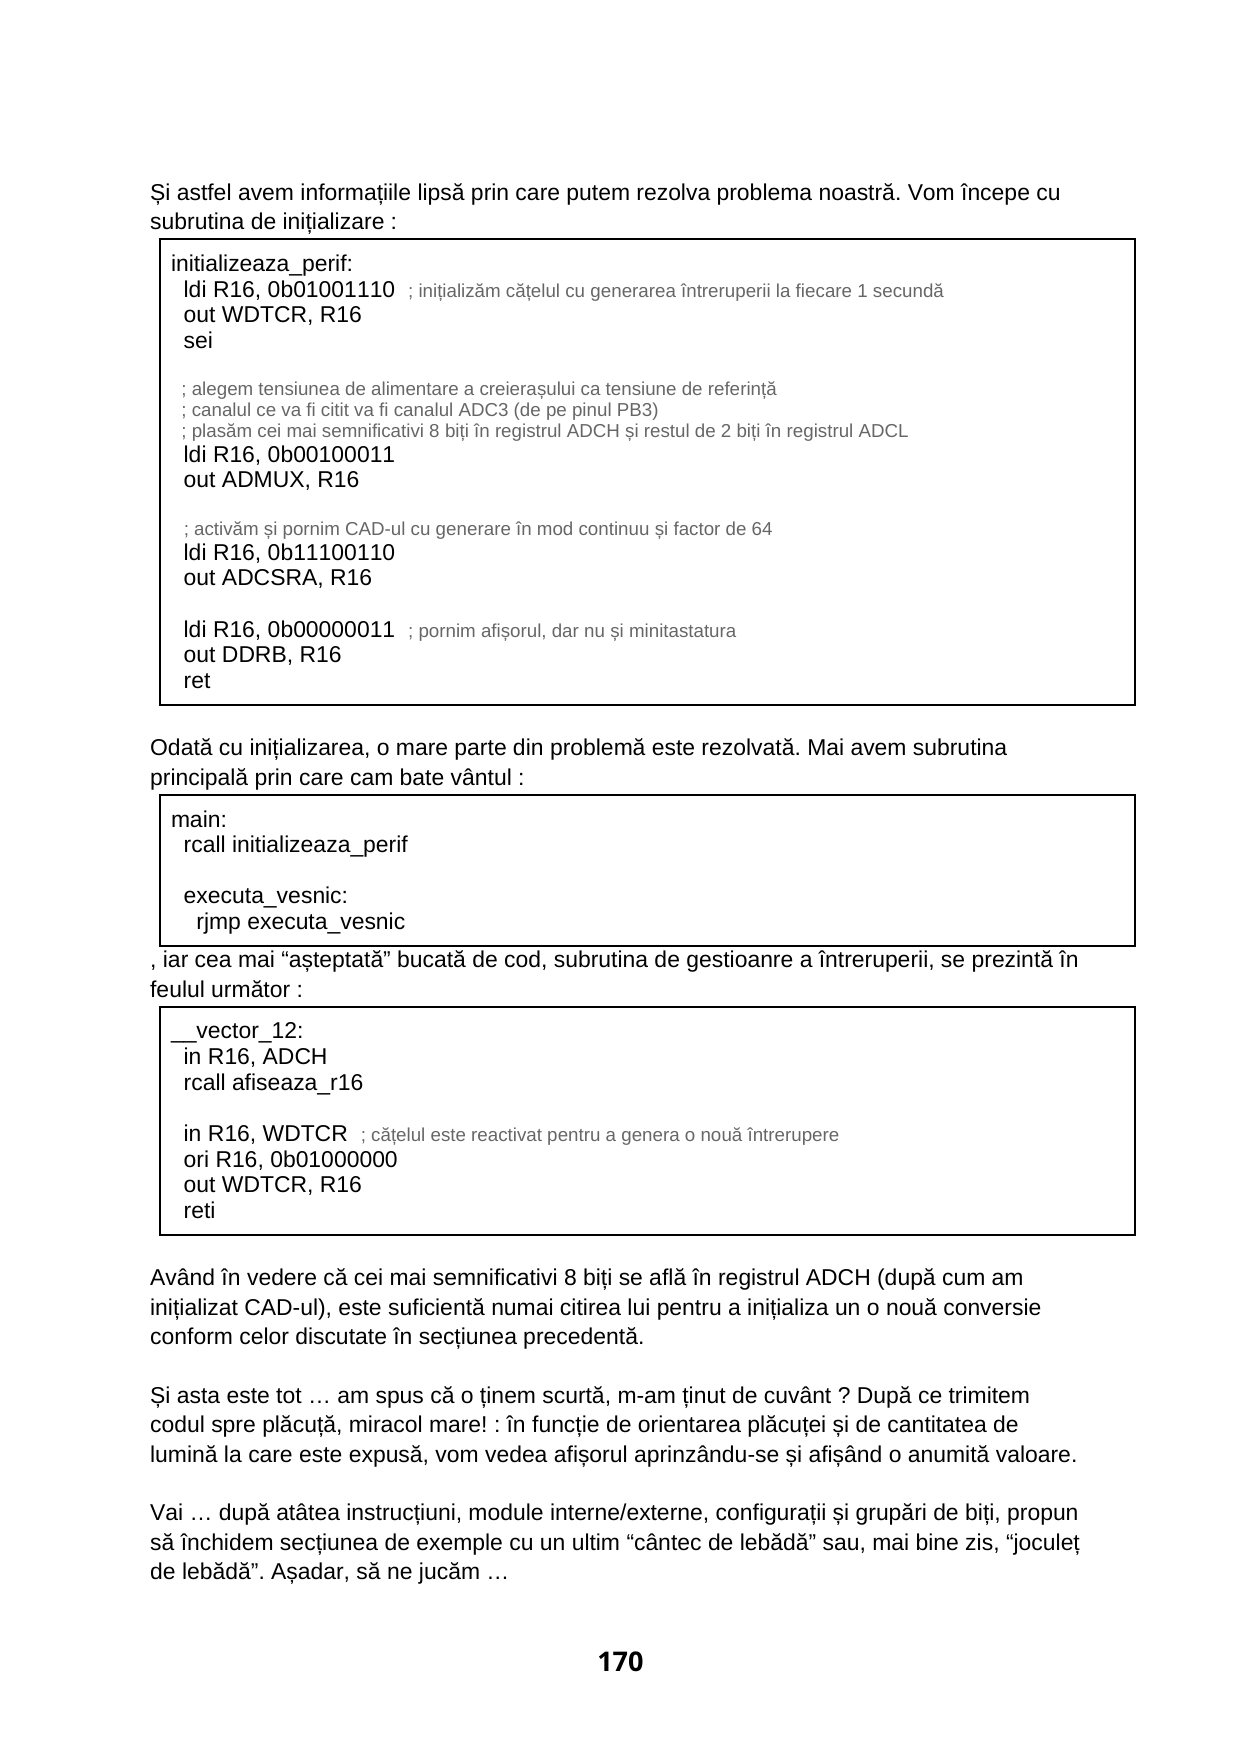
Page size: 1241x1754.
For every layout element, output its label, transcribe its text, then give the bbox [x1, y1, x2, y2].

text Și asta este tot … am spus că o ținem scurtă, m-am ținut de cuvânt ? După ce trimitem codul spre plăcuță, miracol mare! : în funcție de orientarea plăcuței și de cantitatea de lumină la care este expusă, vom vedea afișorul aprinzându-se și afișând o anumită valoare. [150, 1382, 1091, 1467]
text Și astfel avem informațiile lipsă prin care putem rezolva problema noastră. Vom începe cu subrutina de inițializare : [150, 179, 1091, 234]
table_header __vector_12: in R16, ADCH rcall afiseaza_r16 in R16, WDTCR ; cățelul este reactivat pentru a genera o nouă întrerupere ori R16, 0b01000000 out WDTCR, R16 reti [161, 1008, 1134, 1233]
text , iar cea mai “așteptată” bucată de cod, subrutina de gestioanre a întreruperii, se prezintă în feulul următor : [150, 947, 1091, 1002]
table_header initializeaza_perif: ldi R16, 0b01001110 ; inițializăm cățelul cu generarea întreruperii la fiecare 1 secundă out WDTCR, R16 sei ; alegem tensiunea de alimentare a creierașului ca tensiune de referință ; canalul ce va fi citit va fi canalul ADC3 (de pe pinul PB3) ; plasăm cei mai semnificativi 8 biți în registrul ADCH și restul de 2 biți în registrul ADCL ldi R16, 0b00100011 out ADMUX, R16 ; activăm și pornim CAD-ul cu generare în mod continuu și factor de 64 ldi R16, 0b11100110 out ADCSRA, R16 ldi R16, 0b00000011 ; pornim afișorul, dar nu și minitastatura out DDRB, R16 ret [161, 240, 1134, 703]
text Având în vedere că cei mai semnificativi 8 biți se află în registrul ADCH (după cum am inițializat CAD-ul), este suficientă numai citirea lui pentru a inițializa un o nouă conversie conform celor discutate în secțiunea precedentă. [150, 1265, 1091, 1349]
text Odată cu inițializarea, o mare parte din problemă este rezolvată. Mai avem subrutina principală prin care cam bate vântul : [150, 735, 1091, 790]
table_header main: rcall initializeaza_perif executa_vesnic: rjmp executa_vesnic [161, 796, 1134, 945]
text Vai … după atâtea instrucțiuni, module interne/externe, configurații și grupări de biți, propun să închidem secțiunea de exemple cu un ultim “cântec de lebădă” sau, mai bine zis, “joculeț de lebădă”. Așadar, să ne jucăm … [150, 1500, 1091, 1584]
